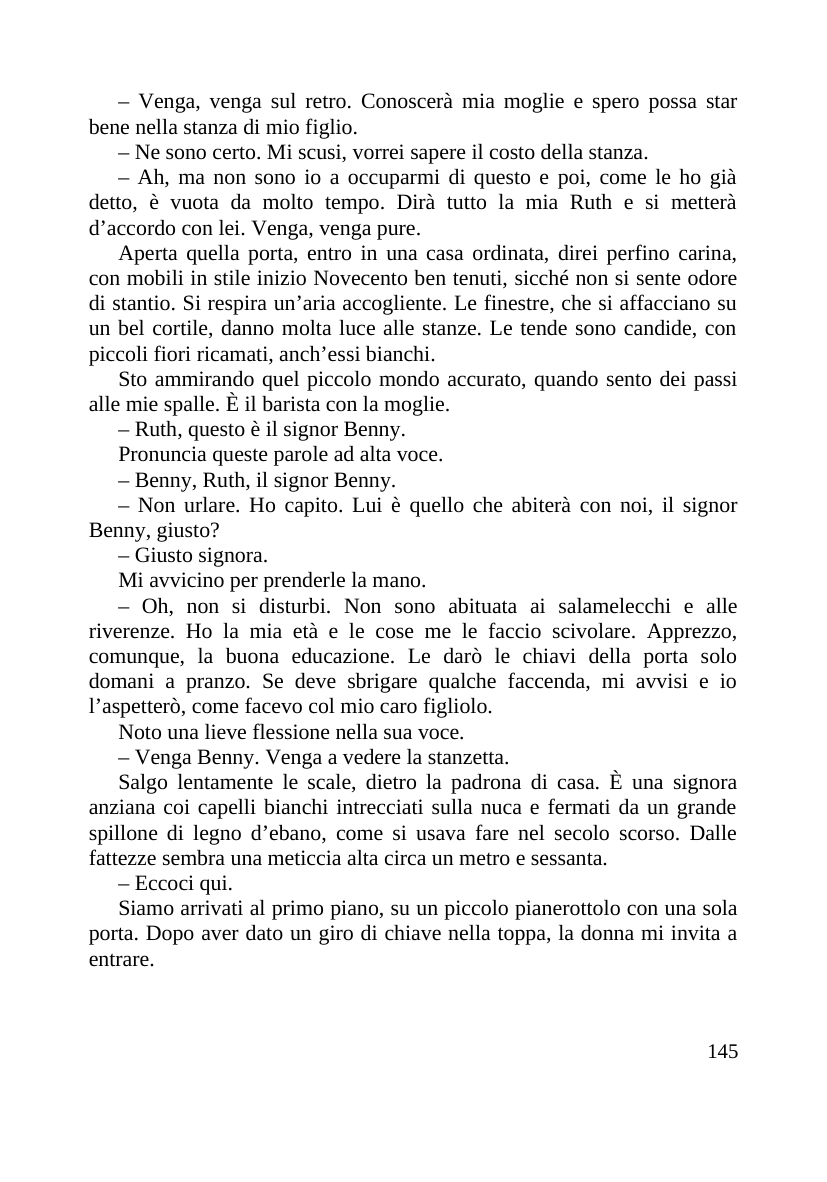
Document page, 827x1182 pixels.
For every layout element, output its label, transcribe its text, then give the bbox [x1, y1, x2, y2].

text Aperta quella porta, entro in una casa ordinata, direi perfino carina, con mobili in stile inizio Novecento ben tenuti, sicché non si sente odore di stantio. Si respira un’aria accogliente. Le finestre, che si affacciano su un bel cortile, danno molta luce alle stanze. Le tende sono candide, con piccoli fiori ricamati, anch’essi bianchi. [88, 240, 738, 366]
text Sto ammirando quel piccolo mondo accurato, quando sento dei passi alle mie spalle. È il barista con la moglie. [88, 366, 738, 416]
text – Non urlare. Ho capito. Lui è quello che abiterà con noi, il signor Benny, giusto? [88, 492, 738, 542]
text – Oh, non si disturbi. Non sono abituata ai salamelecchi e alle riverenze. Ho la mia età e le cose me le faccio scivolare. Apprezzo, comunque, la buona educazione. Le darò le chiavi della porta solo domani a pranzo. Se deve sbrigare qualche faccenda, mi avvisi e io l’aspetterò, come facevo col mio caro figliolo. [88, 593, 738, 719]
text Mi avvicino per prenderle la mano. [88, 567, 738, 593]
text Siamo arrivati al primo piano, su un piccolo pianerottolo con una sola porta. Dopo aver dato un giro di chiave nella toppa, la donna mi invita a entrare. [88, 895, 738, 971]
text – Giusto signora. [88, 542, 738, 567]
text – Ah, ma non sono io a occuparmi di questo e poi, come le ho già detto, è vuota da molto tempo. Dirà tutto la mia Ruth e si metterà d’accordo con lei. Venga, venga pure. [88, 164, 738, 240]
text – Ruth, questo è il signor Benny. [88, 416, 738, 441]
text Noto una lieve flessione nella sua voce. [88, 719, 738, 744]
text – Venga Benny. Venga a vedere la stanzetta. [88, 744, 738, 769]
text Pronuncia queste parole ad alta voce. [88, 441, 738, 467]
text – Venga, venga sul retro. Conoscerà mia moglie e spero possa star bene nella stanza di mio figlio. [88, 88, 738, 139]
text Salgo lentamente le scale, dietro la padrona di casa. È una signora anziana coi capelli bianchi intrecciati sulla nuca e fermati da un grande spillone di legno d’ebano, come si usava fare nel secolo scorso. Dalle fattezze sembra una meticcia alta circa un metro e sessanta. [88, 769, 738, 870]
text – Ne sono certo. Mi scusi, vorrei sapere il costo della stanza. [88, 139, 738, 164]
text – Eccoci qui. [88, 870, 738, 895]
text – Benny, Ruth, il signor Benny. [88, 467, 738, 492]
